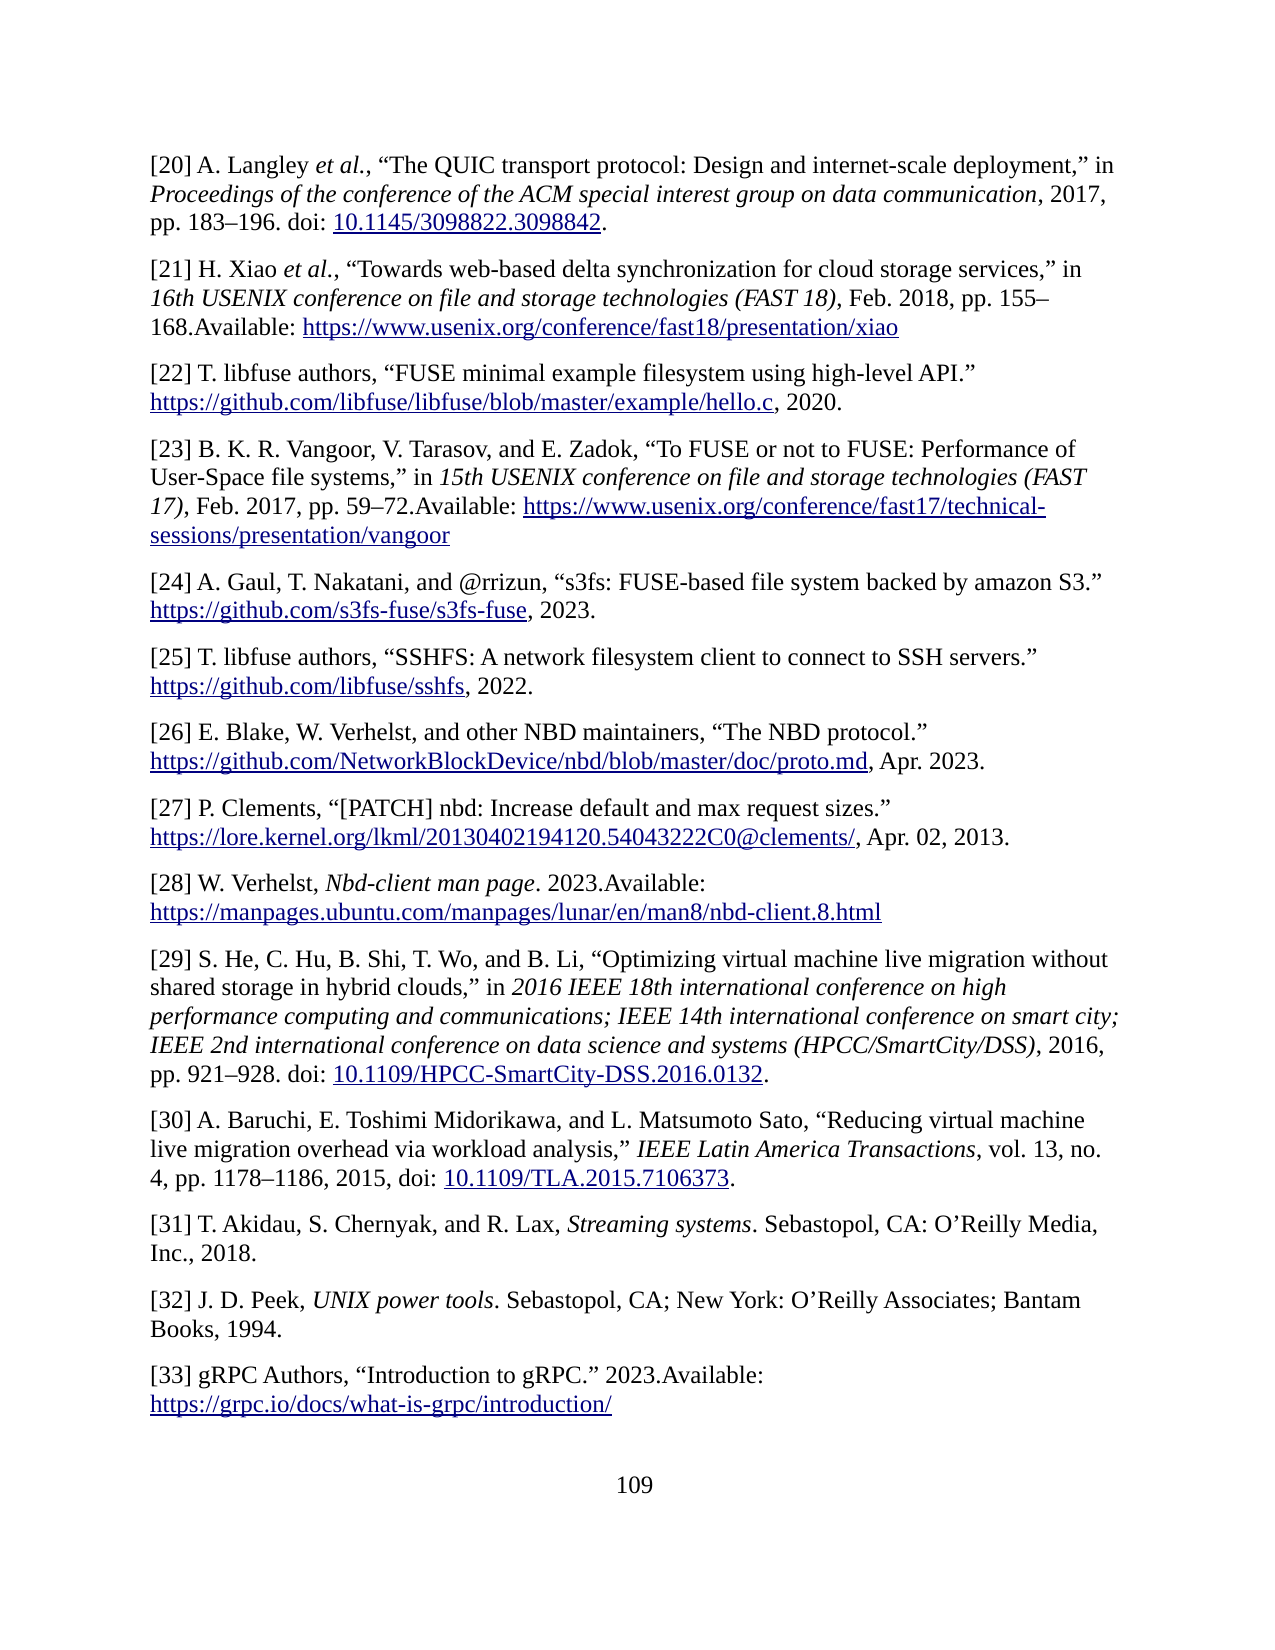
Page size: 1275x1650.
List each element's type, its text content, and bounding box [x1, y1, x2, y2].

text [27] P. Clements, “[PATCH] nbd: Increase default and max request sizes.” https://lore.kernel.org/lkml/20130402194120.54043222C0@clements/, Apr. 02, 2013. [150, 793, 1125, 850]
text [31] T. Akidau, S. Chernyak, and R. Lax, Streaming systems. Sebastopol, CA: O’Reilly Media, Inc., 2018. [150, 1209, 1125, 1267]
text [24] A. Gaul, T. Nakatani, and @rrizun, “s3fs: FUSE-based file system backed by amazon S3.” https://github.com/s3fs-fuse/s3fs-fuse, 2023. [150, 567, 1125, 624]
text [25] T. libfuse authors, “SSHFS: A network filesystem client to connect to SSH servers.” https://github.com/libfuse/sshfs, 2022. [150, 642, 1125, 699]
text [22] T. libfuse authors, “FUSE minimal example filesystem using high-level API.” https://github.com/libfuse/libfuse/blob/master/example/hello.c, 2020. [150, 358, 1125, 416]
text [21] H. Xiao et al., “Towards web-based delta synchronization for cloud storage services,” in 16th USENIX conference on file and storage technologies (FAST 18), Feb. 2018, pp. 155–168.Available: https://www.usenix.org/conference/fast18/presentation/xiao [150, 254, 1125, 340]
text [26] E. Blake, W. Verhelst, and other NBD maintainers, “The NBD protocol.” https://github.com/NetworkBlockDevice/nbd/blob/master/doc/proto.md, Apr. 2023. [150, 717, 1125, 775]
text [29] S. He, C. Hu, B. Shi, T. Wo, and B. Li, “Optimizing virtual machine live migration without shared storage in hybrid clouds,” in 2016 IEEE 18th international conference on high performance computing and communications; IEEE 14th international conference on smart city; IEEE 2nd international conference on data science and systems (HPCC/SmartCity/DSS), 2016, pp. 921–928. doi: 10.1109/HPCC-SmartCity-DSS.2016.0132. [150, 944, 1125, 1087]
text [28] W. Verhelst, Nbd-client man page. 2023.Available: https://manpages.ubuntu.com/manpages/lunar/en/man8/nbd-client.8.html [150, 868, 1125, 926]
text [33] gRPC Authors, “Introduction to gRPC.” 2023.Available: https://grpc.io/docs/what-is-grpc/introduction/ [150, 1360, 1125, 1418]
text [23] B. K. R. Vangoor, V. Tarasov, and E. Zadok, “To FUSE or not to FUSE: Performance of User-Space file systems,” in 15th USENIX conference on file and storage technologies (FAST 17), Feb. 2017, pp. 59–72.Available: https://www.usenix.org/conference/fast17/technical-sessions/presentation/vangoor [150, 434, 1125, 549]
text [32] J. D. Peek, UNIX power tools. Sebastopol, CA; New York: O’Reilly Associates; Bantam Books, 1994. [150, 1285, 1125, 1342]
text [30] A. Baruchi, E. Toshimi Midorikawa, and L. Matsumoto Sato, “Reducing virtual machine live migration overhead via workload analysis,” IEEE Latin America Transactions, vol. 13, no. 4, pp. 1178–1186, 2015, doi: 10.1109/TLA.2015.7106373. [150, 1105, 1125, 1192]
text [20] A. Langley et al., “The QUIC transport protocol: Design and internet-scale deployment,” in Proceedings of the conference of the ACM special interest group on data communication, 2017, pp. 183–196. doi: 10.1145/3098822.3098842. [150, 150, 1125, 236]
